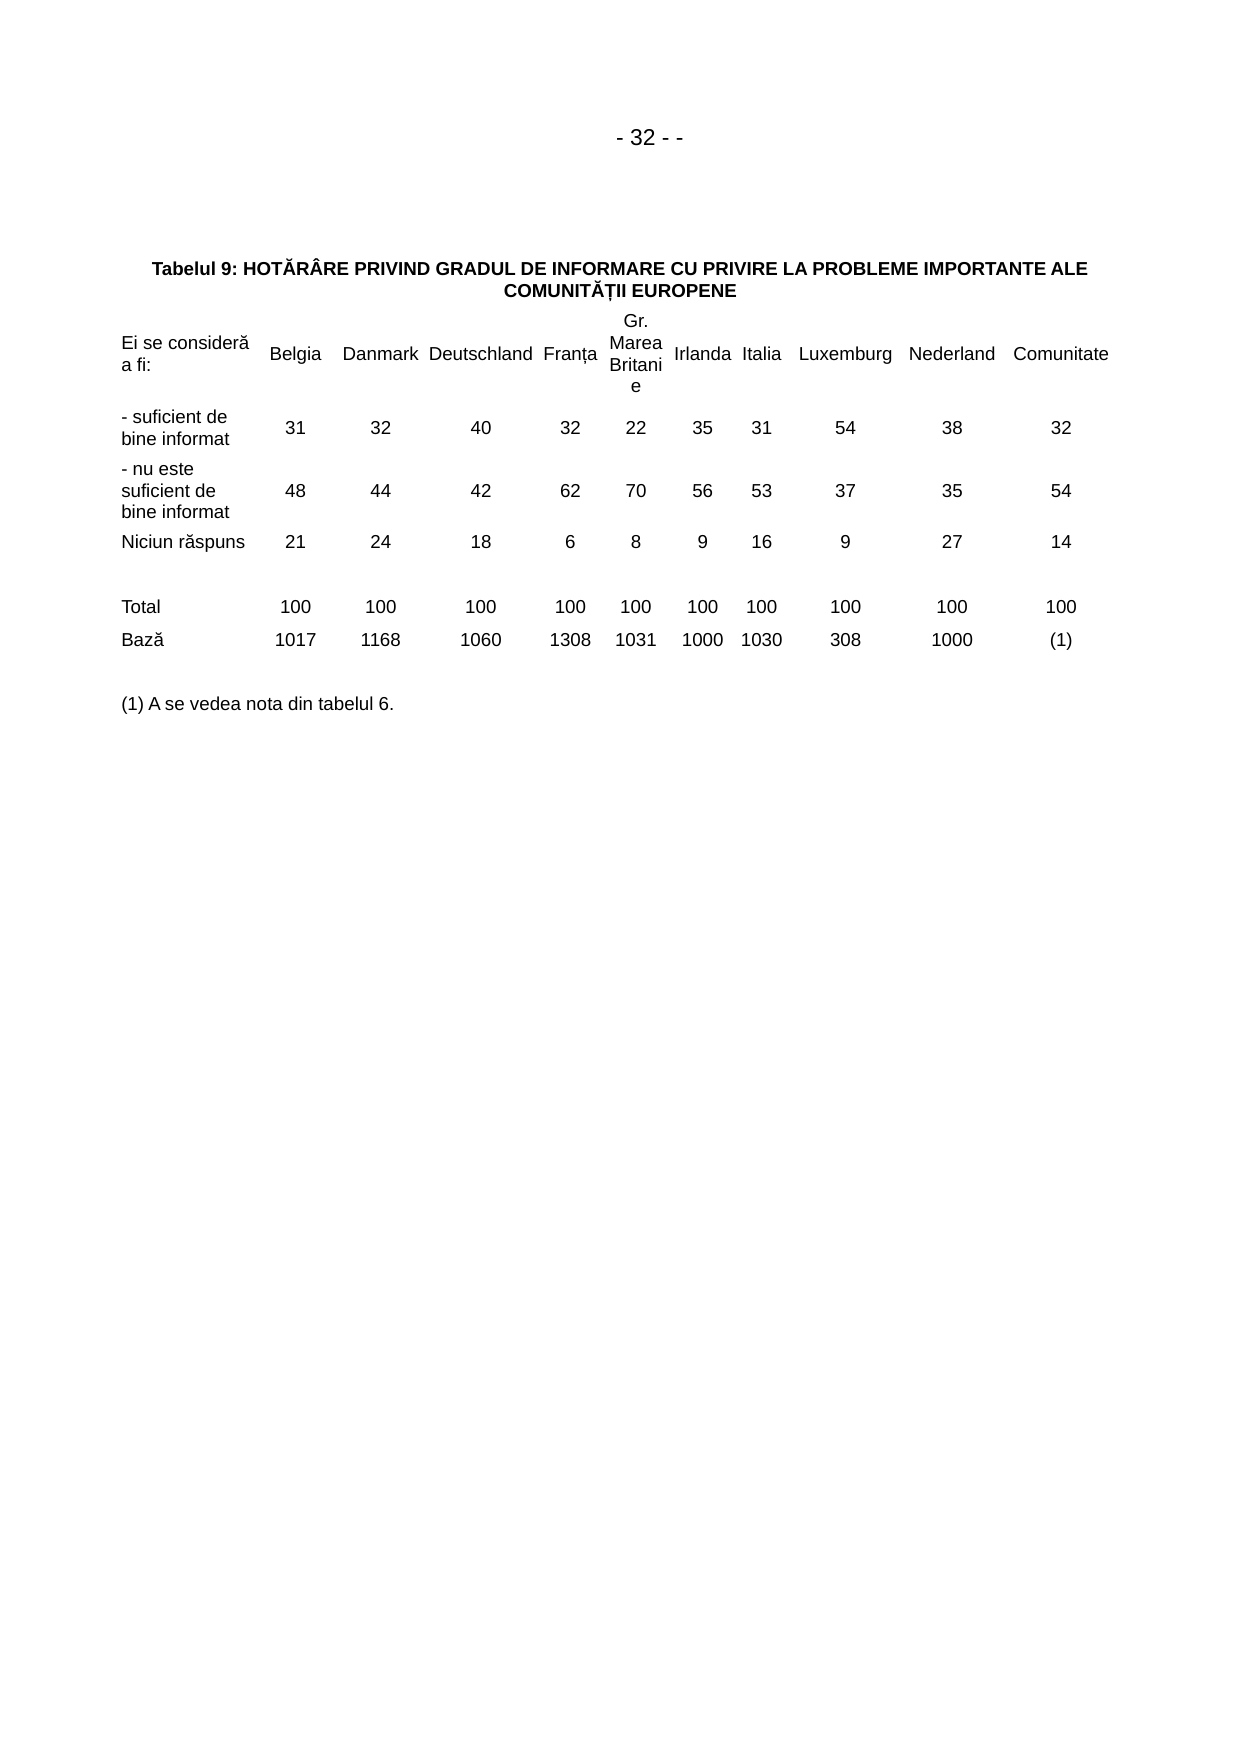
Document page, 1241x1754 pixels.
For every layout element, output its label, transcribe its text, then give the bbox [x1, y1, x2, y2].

table_cell Danmark [337, 308, 424, 399]
table_cell 48 [253, 455, 337, 526]
table_cell Deutschland [424, 308, 538, 399]
table_cell 32 [538, 400, 603, 455]
table_cell [253, 558, 337, 591]
table_cell [1000, 558, 1122, 591]
table_cell Comunitate [1000, 308, 1122, 399]
table_cell Ei se consideră a fi: [118, 308, 253, 399]
table_cell [424, 655, 538, 688]
table_cell 42 [424, 455, 538, 526]
table_cell - nu este suficient de bine informat [118, 455, 253, 526]
table_cell [787, 655, 904, 688]
table_cell [787, 558, 904, 591]
table_cell 14 [1000, 526, 1122, 558]
table_cell 9 [787, 526, 904, 558]
table_cell 100 [787, 591, 904, 623]
table_cell [538, 558, 603, 591]
table_cell 53 [736, 455, 787, 526]
table_cell [603, 558, 669, 591]
table_cell [538, 655, 603, 688]
table_cell 54 [787, 400, 904, 455]
table_cell [337, 655, 424, 688]
table_cell 1017 [253, 623, 337, 655]
table_cell 35 [669, 400, 736, 455]
table_cell Total [118, 591, 253, 623]
table_cell [118, 558, 253, 591]
table_cell [118, 655, 253, 688]
table_cell 1168 [337, 623, 424, 655]
table_cell Nederland [904, 308, 1000, 399]
table_cell 44 [337, 455, 424, 526]
table_cell 1308 [538, 623, 603, 655]
table_cell 308 [787, 623, 904, 655]
table_cell 100 [669, 591, 736, 623]
table_cell 32 [1000, 400, 1122, 455]
table_cell 100 [1000, 591, 1122, 623]
table_cell 1060 [424, 623, 538, 655]
table_cell 16 [736, 526, 787, 558]
table_cell 54 [1000, 455, 1122, 526]
table_cell [424, 558, 538, 591]
table_cell 100 [424, 591, 538, 623]
table_cell 31 [253, 400, 337, 455]
table_cell 40 [424, 400, 538, 455]
table_cell - suficient de bine informat [118, 400, 253, 455]
table_cell 21 [253, 526, 337, 558]
table_cell 8 [603, 526, 669, 558]
table_cell [736, 558, 787, 591]
table_cell [904, 655, 1000, 688]
table_cell Niciun răspuns [118, 526, 253, 558]
table_cell 35 [904, 455, 1000, 526]
table_header Tabelul 9: HOTĂRÂRE PRIVIND GRADUL DE INFORMARE CU PRIVIRE LA PROBLEME IMPORTANTE ALE COMUNITĂȚII EUROPENE [118, 252, 1122, 307]
table_cell [337, 558, 424, 591]
table_cell Luxemburg [787, 308, 904, 399]
table_cell 27 [904, 526, 1000, 558]
table_cell 100 [337, 591, 424, 623]
table_cell 1030 [736, 623, 787, 655]
table_cell 100 [253, 591, 337, 623]
table_cell 37 [787, 455, 904, 526]
table_cell 100 [603, 591, 669, 623]
table_cell 24 [337, 526, 424, 558]
table_cell Bază [118, 623, 253, 655]
table_cell 1000 [904, 623, 1000, 655]
table_cell 100 [736, 591, 787, 623]
table_cell Belgia [253, 308, 337, 399]
table_cell 6 [538, 526, 603, 558]
table_cell 18 [424, 526, 538, 558]
table_cell [669, 655, 736, 688]
table_cell Gr. Marea Britanie [603, 308, 669, 399]
table_cell 22 [603, 400, 669, 455]
table_cell 70 [603, 455, 669, 526]
table_cell 9 [669, 526, 736, 558]
table_cell [736, 655, 787, 688]
table_cell 62 [538, 455, 603, 526]
table_cell 100 [904, 591, 1000, 623]
table_cell (1) [1000, 623, 1122, 655]
table_cell Italia [736, 308, 787, 399]
table_cell [904, 558, 1000, 591]
table_cell [669, 558, 736, 591]
table_cell 1000 [669, 623, 736, 655]
table_cell (1) A se vedea nota din tabelul 6. [118, 688, 1122, 720]
table_cell Franța [538, 308, 603, 399]
table_cell 38 [904, 400, 1000, 455]
table_cell 32 [337, 400, 424, 455]
table_cell Irlanda [669, 308, 736, 399]
table_cell 100 [538, 591, 603, 623]
table_cell [603, 655, 669, 688]
table_cell 56 [669, 455, 736, 526]
table_cell 31 [736, 400, 787, 455]
table_cell 1031 [603, 623, 669, 655]
table_cell [1000, 655, 1122, 688]
table_cell [253, 655, 337, 688]
